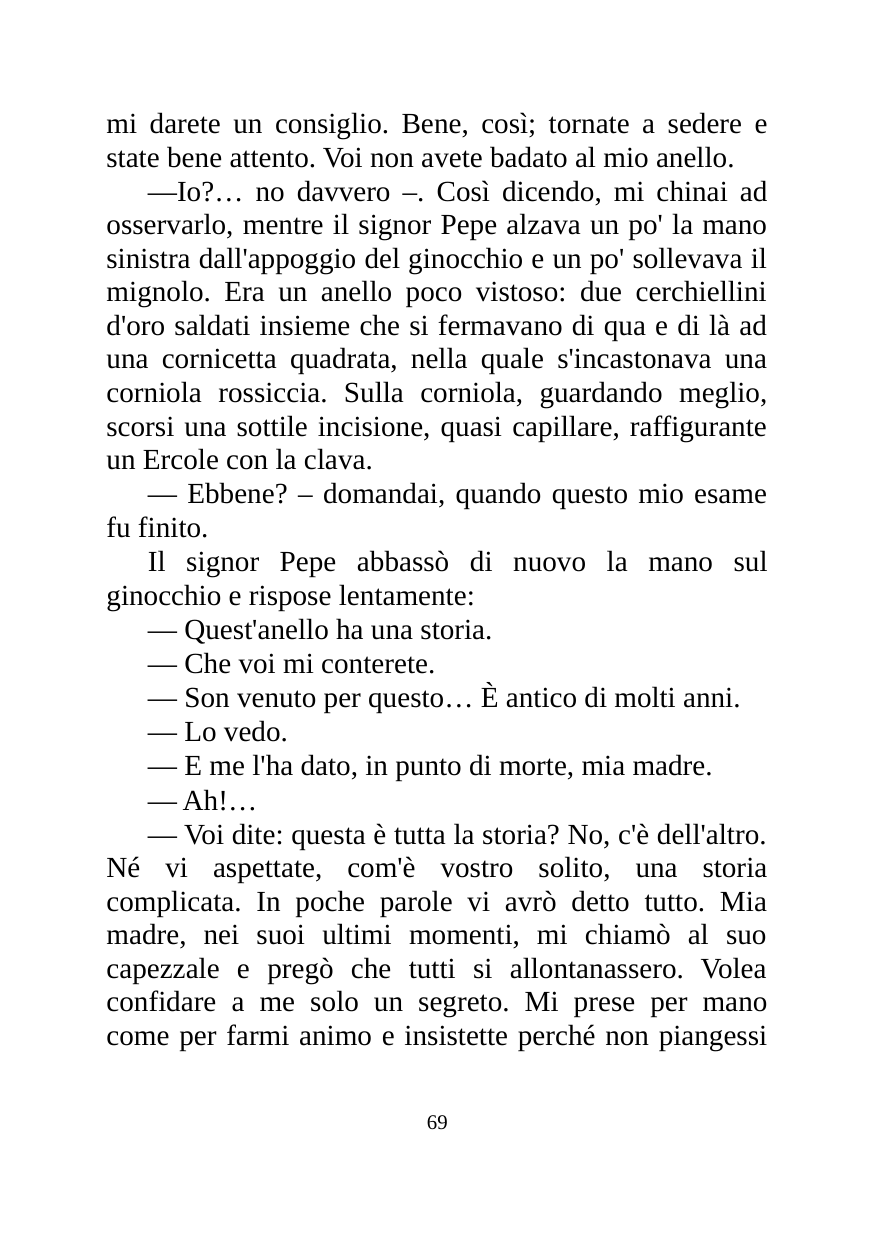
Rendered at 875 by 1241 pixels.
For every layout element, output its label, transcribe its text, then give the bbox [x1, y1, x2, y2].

text — Che voi mi conterete. [106, 646, 768, 679]
text —Io?… no davvero –. Così dicendo, mi chinai ad osservarlo, mentre il signor Pepe alzava un po' la mano sinistra dall'appoggio del ginocchio e un po' sollevava il mignolo. Era un anello poco vistoso: due cerchiellini d'oro saldati insieme che si fermavano di qua e di là ad una cornicetta quadrata, nella quale s'incastonava una corniola rossiccia. Sulla corniola, guardando meglio, scorsi una sottile incisione, quasi capillare, raffigurante un Ercole con la clava. [106, 174, 768, 476]
text Il signor Pepe abbassò di nuovo la mano sul ginocchio e rispose lentamente: [106, 544, 768, 611]
text — E me l'ha dato, in punto di morte, mia madre. [106, 748, 768, 782]
text — Ebbene? – domandai, quando questo mio esame fu finito. [106, 476, 768, 543]
text — Son venuto per questo… È antico di molti anni. [106, 680, 768, 714]
text — Lo vedo. [106, 714, 768, 748]
text mi darete un consiglio. Bene, così; tornate a sedere e state bene attento. Voi non avete badato al mio anello. [106, 106, 768, 173]
text — Voi dite: questa è tutta la storia? No, c'è dell'altro. Né vi aspettate, com'è vostro solito, una storia complicata. In poche parole vi avrò detto tutto. Mia madre, nei suoi ultimi momenti, mi chiamò al suo capezzale e pregò che tutti si allontanassero. Volea confidare a me solo un segreto. Mi prese per mano come per farmi animo e insistette perché non piangessi [106, 817, 768, 1052]
text — Quest'anello ha una storia. [106, 612, 768, 645]
text — Ah!… [106, 783, 768, 816]
